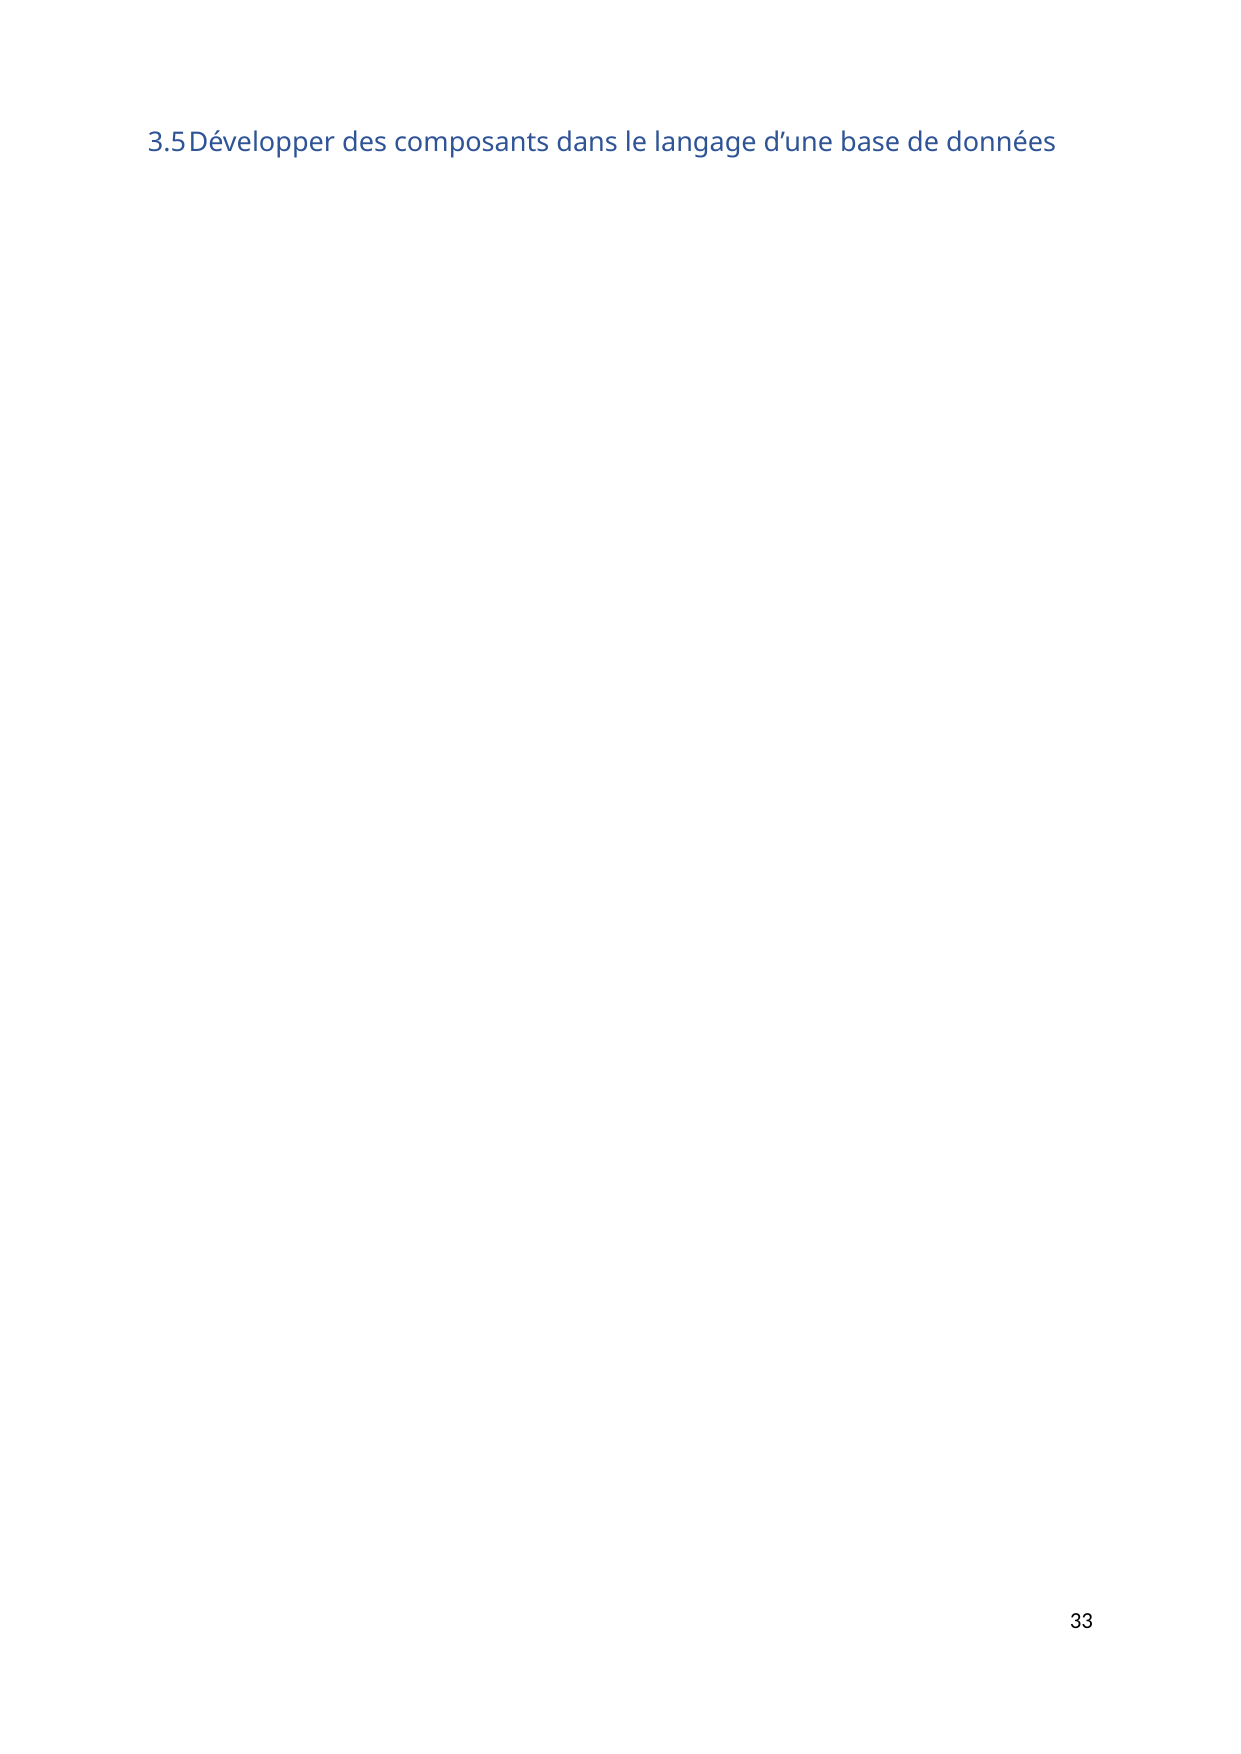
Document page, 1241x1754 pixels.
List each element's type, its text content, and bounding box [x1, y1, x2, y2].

list Développer des composants dans le langage d’une base de données [148, 123, 1093, 159]
